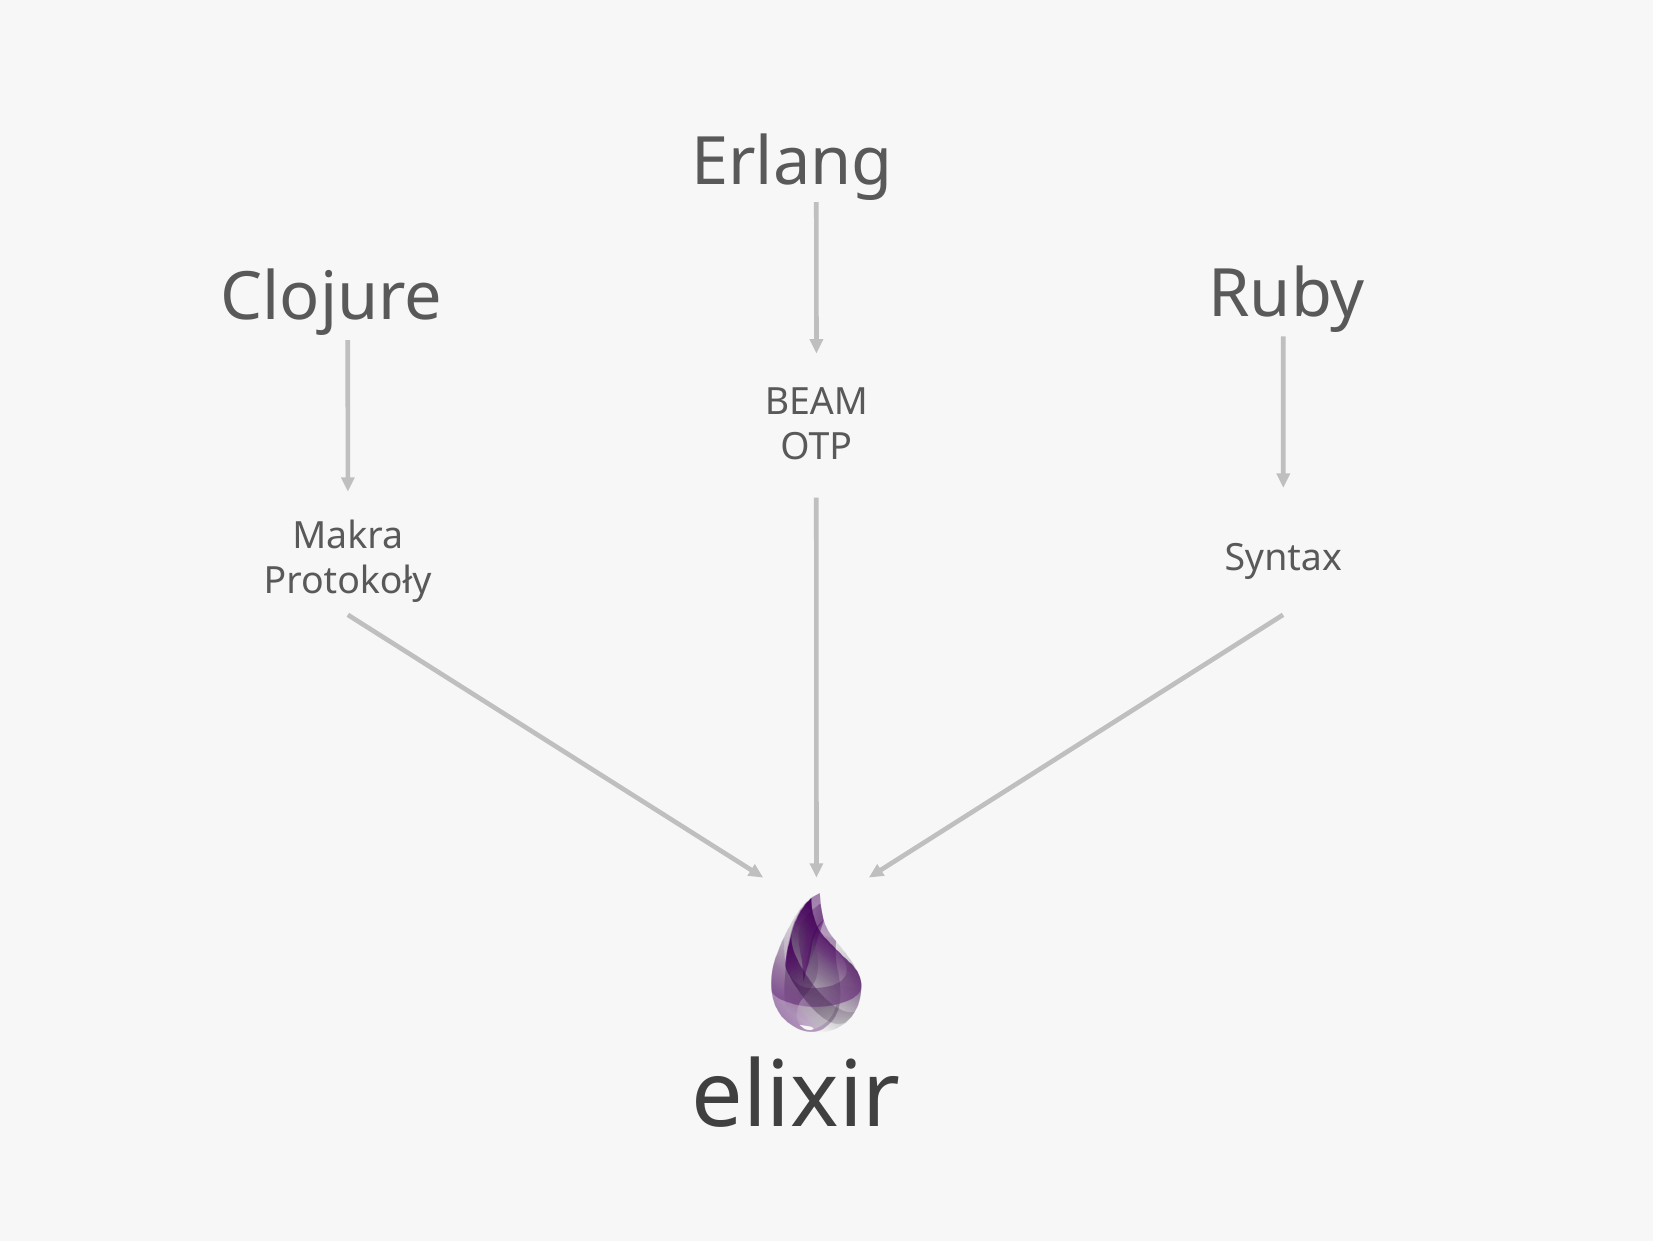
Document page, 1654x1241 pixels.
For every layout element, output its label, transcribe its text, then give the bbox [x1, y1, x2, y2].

subtitle Erlang [691, 70, 942, 206]
text_box Makra Protokoły [220, 497, 476, 614]
text_box Syntax [1165, 522, 1402, 590]
text_box BEAM OTP [739, 364, 894, 480]
picture [746, 893, 887, 1034]
text_box Ruby [1208, 202, 1389, 337]
title elixir [691, 985, 952, 1193]
text_box Clojure [220, 205, 507, 341]
